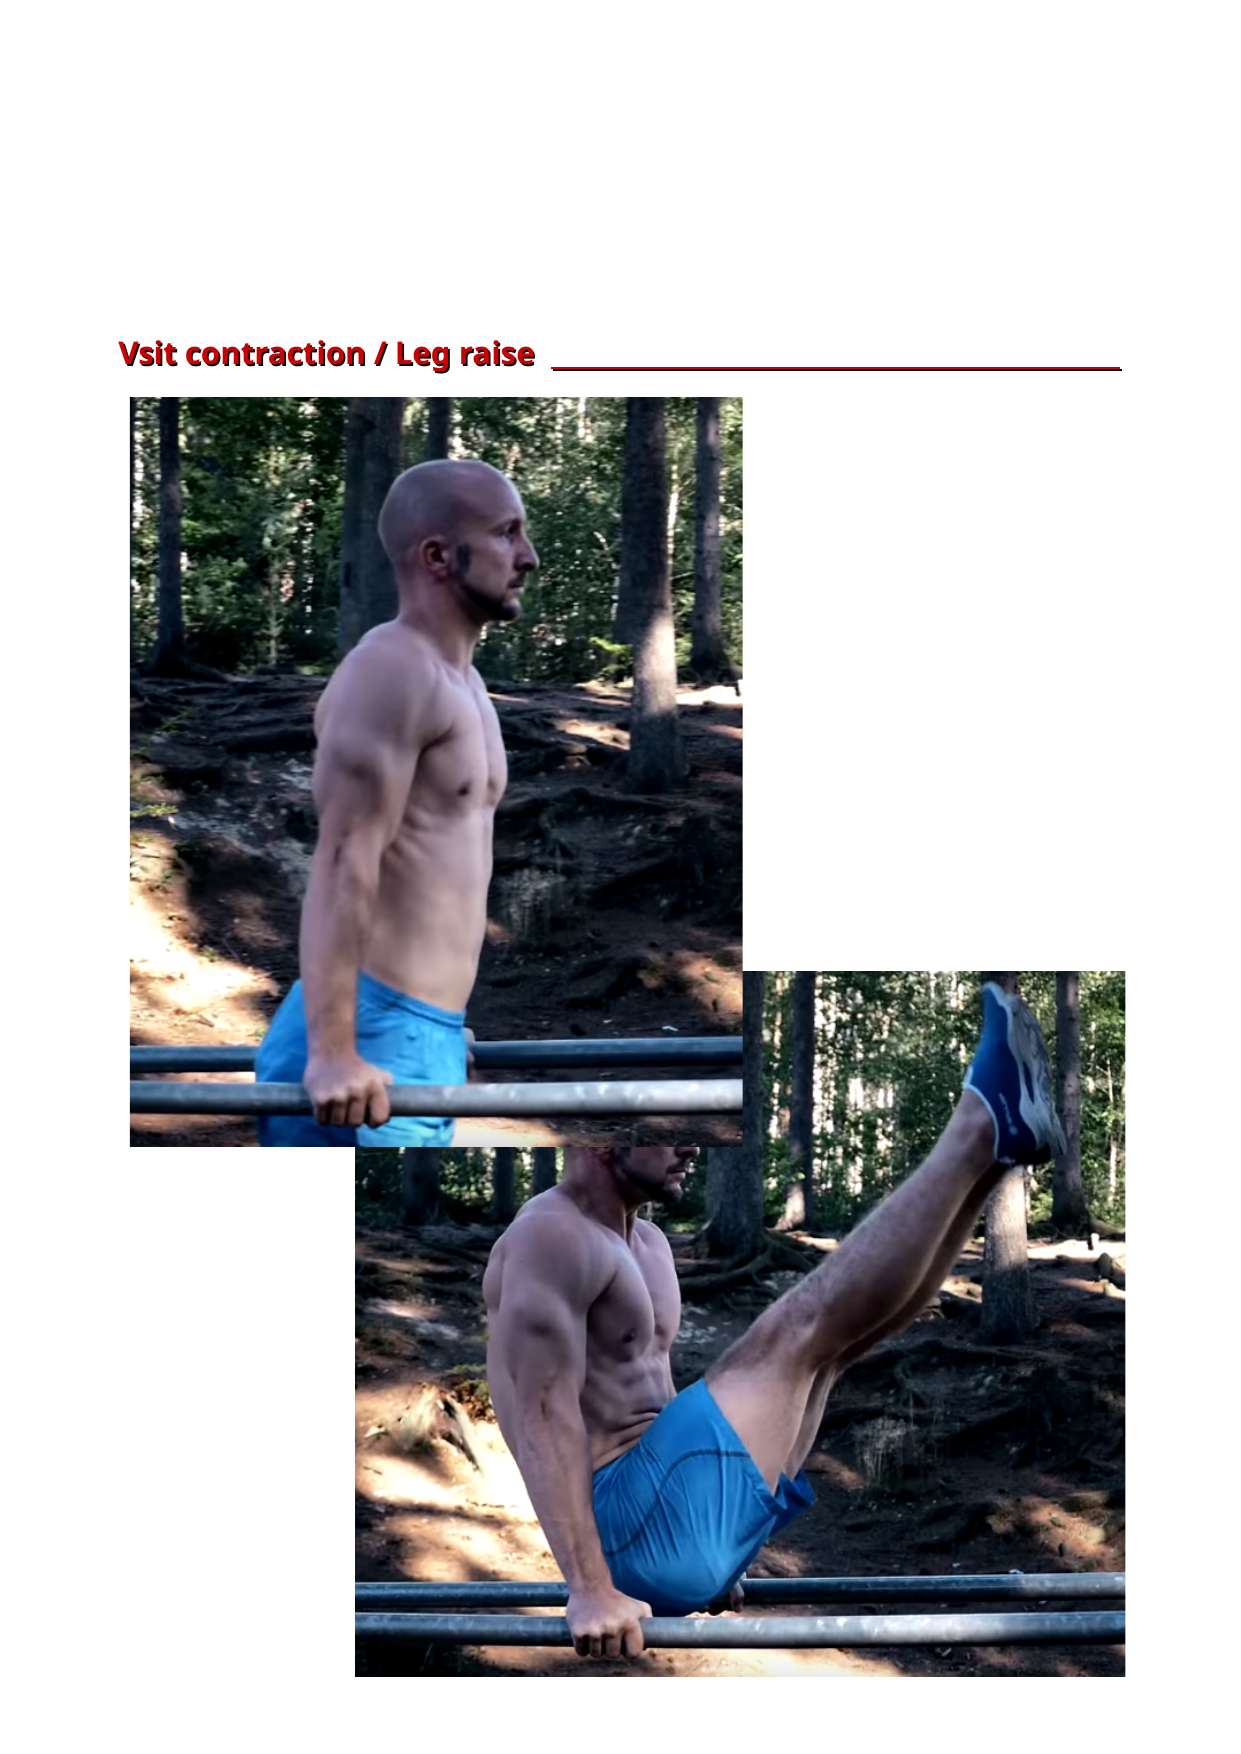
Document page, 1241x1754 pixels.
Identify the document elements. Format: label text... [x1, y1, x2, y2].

text Vsit contraction / Leg raise [118, 331, 1122, 374]
picture [129, 397, 1126, 1677]
